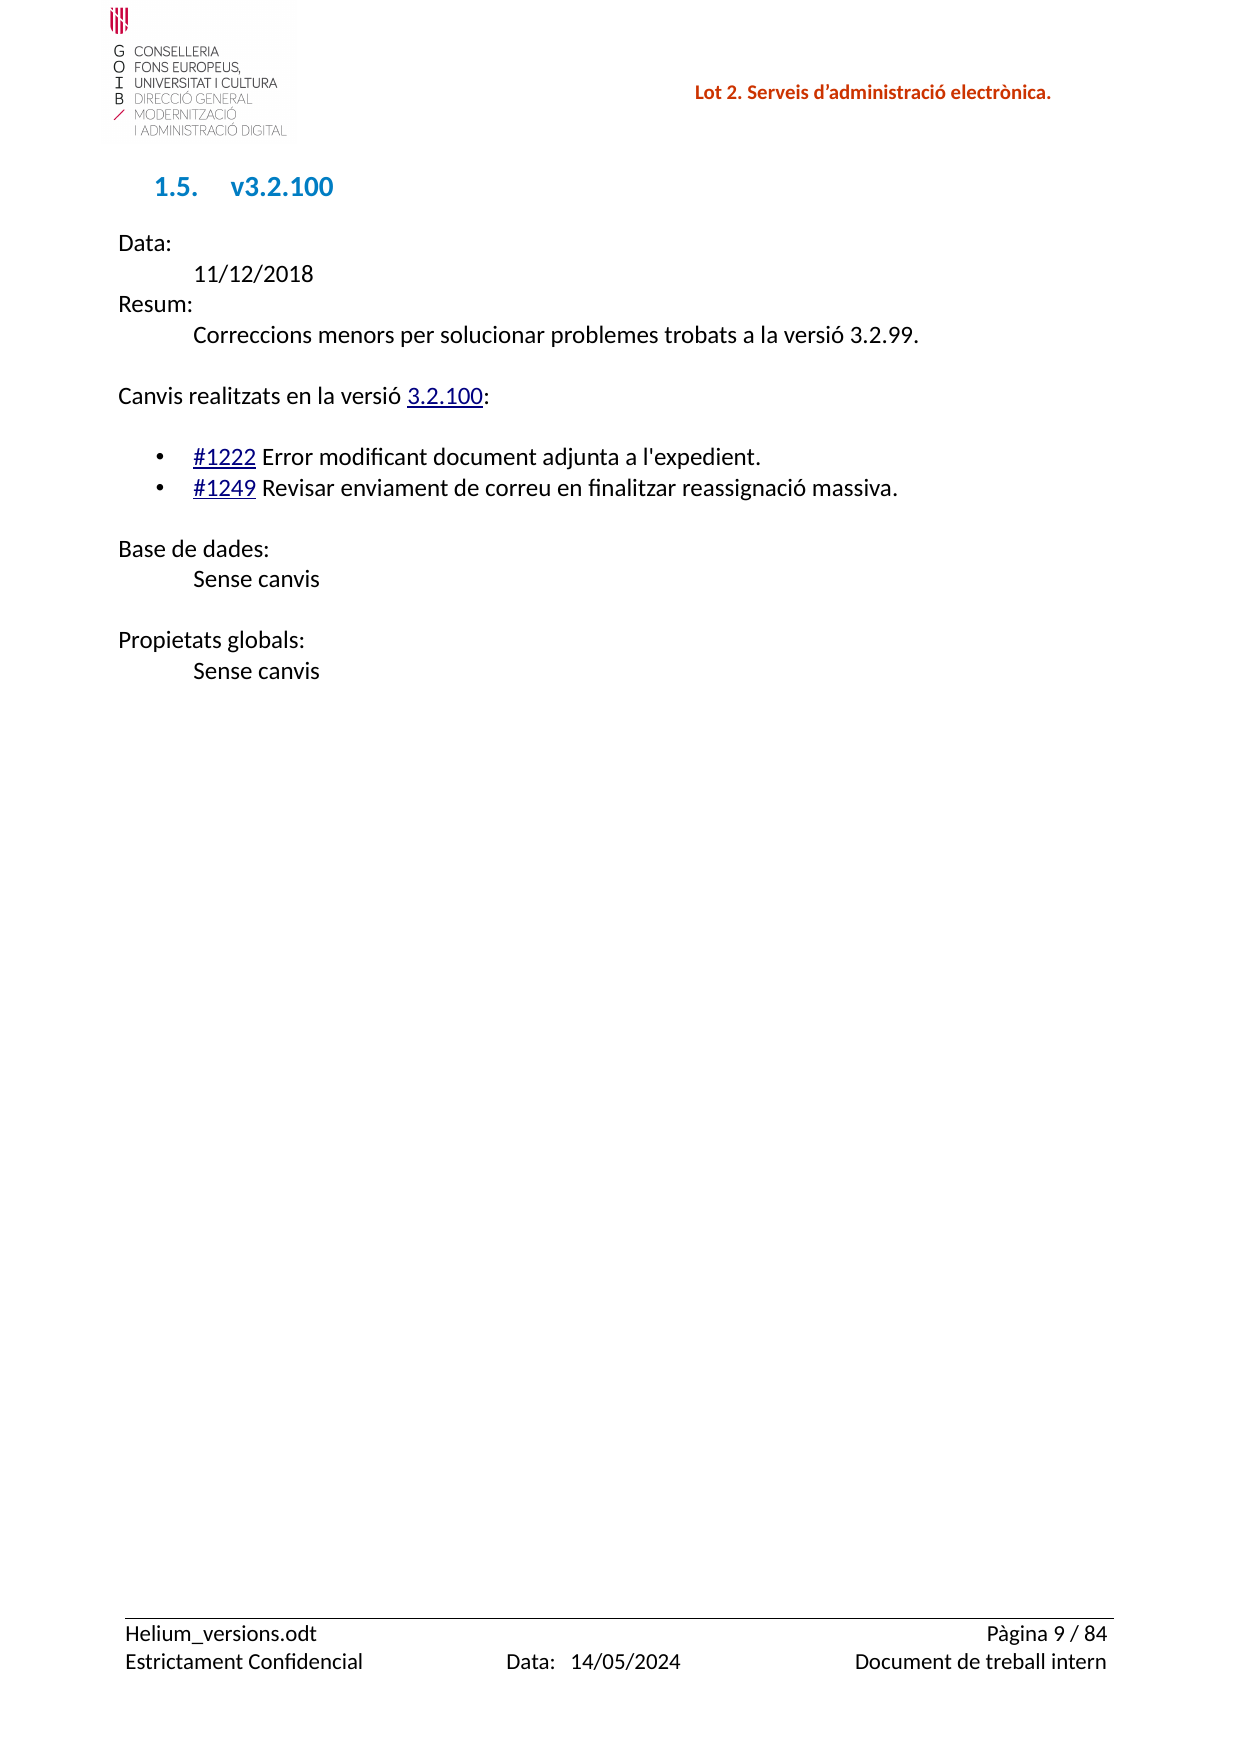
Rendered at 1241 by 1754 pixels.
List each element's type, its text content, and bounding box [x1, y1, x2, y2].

text Resum: [118, 289, 1122, 319]
list #1249 Revisar enviament de correu en finalitzar reassignació massiva. [156, 472, 1122, 502]
text Canvis realitzats en la versió 3.2.100: [118, 380, 1122, 411]
text Data: [118, 228, 1122, 258]
text Propietats globals: [118, 624, 1122, 655]
list #1222 Error modificant document adjunta a l'expedient. [156, 441, 1122, 472]
text Base de dades: [118, 533, 1122, 563]
text Sense canvis [118, 563, 1122, 594]
subtitle v3.2.100 [153, 168, 1122, 204]
text Correccions menors per solucionar problemes trobats a la versió 3.2.99. [118, 319, 1122, 350]
text Sense canvis [118, 655, 1122, 685]
picture [100, 0, 297, 144]
text 11/12/2018 [118, 258, 1122, 289]
